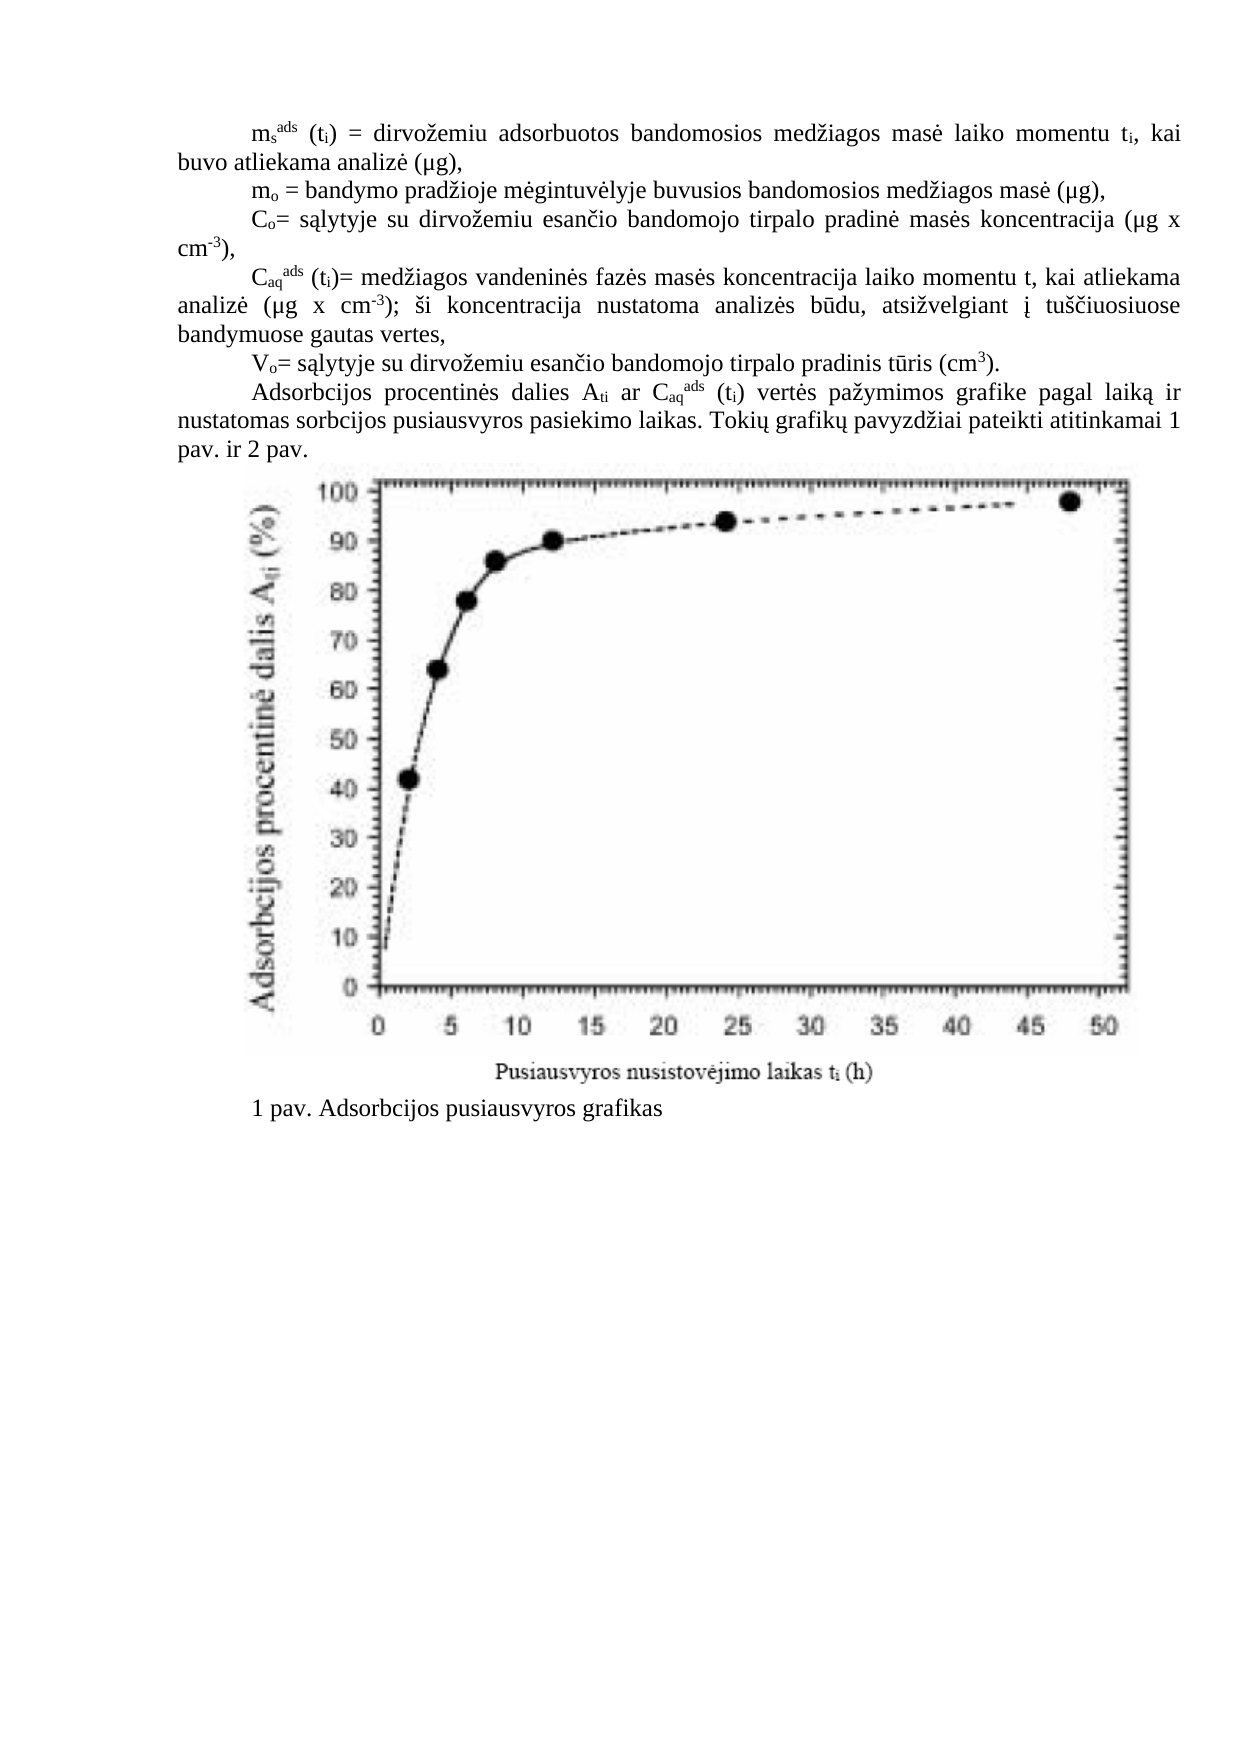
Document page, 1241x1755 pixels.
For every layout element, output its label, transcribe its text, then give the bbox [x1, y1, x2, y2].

text Vo= sąlytyje su dirvožemiu esančio bandomojo tirpalo pradinis tūris (cm3). [177, 348, 1181, 377]
text Co= sąlytyje su dirvožemiu esančio bandomojo tirpalo pradinė masės koncentracija (μg x cm-3), [177, 204, 1181, 262]
text msads (ti) = dirvožemiu adsorbuotos bandomosios medžiagos masė laiko momentu ti, kai buvo atliekama analizė (μg), [177, 118, 1181, 176]
text Caqads (ti)= medžiagos vandeninės fazės masės koncentracija laiko momentu t, kai atliekama analizė (μg x cm-3); ši koncentracija nustatoma analizės būdu, atsižvelgiant į tuščiuosiuose bandymuose gautas vertes, [177, 262, 1181, 348]
text mo = bandymo pradžioje mėgintuvėlyje buvusios bandomosios medžiagos masė (μg), [177, 176, 1181, 204]
text 1 pav. Adsorbcijos pusiausvyros grafikas [177, 1093, 1181, 1122]
text Adsorbcijos procentinės dalies Ati ar Caqads (ti) vertės pažymimos grafike pagal laiką ir nustatomas sorbcijos pusiausvyros pasiekimo laikas. Tokių grafikų pavyzdžiai pateikti atitinkamai 1 pav. ir 2 pav. [177, 377, 1181, 463]
